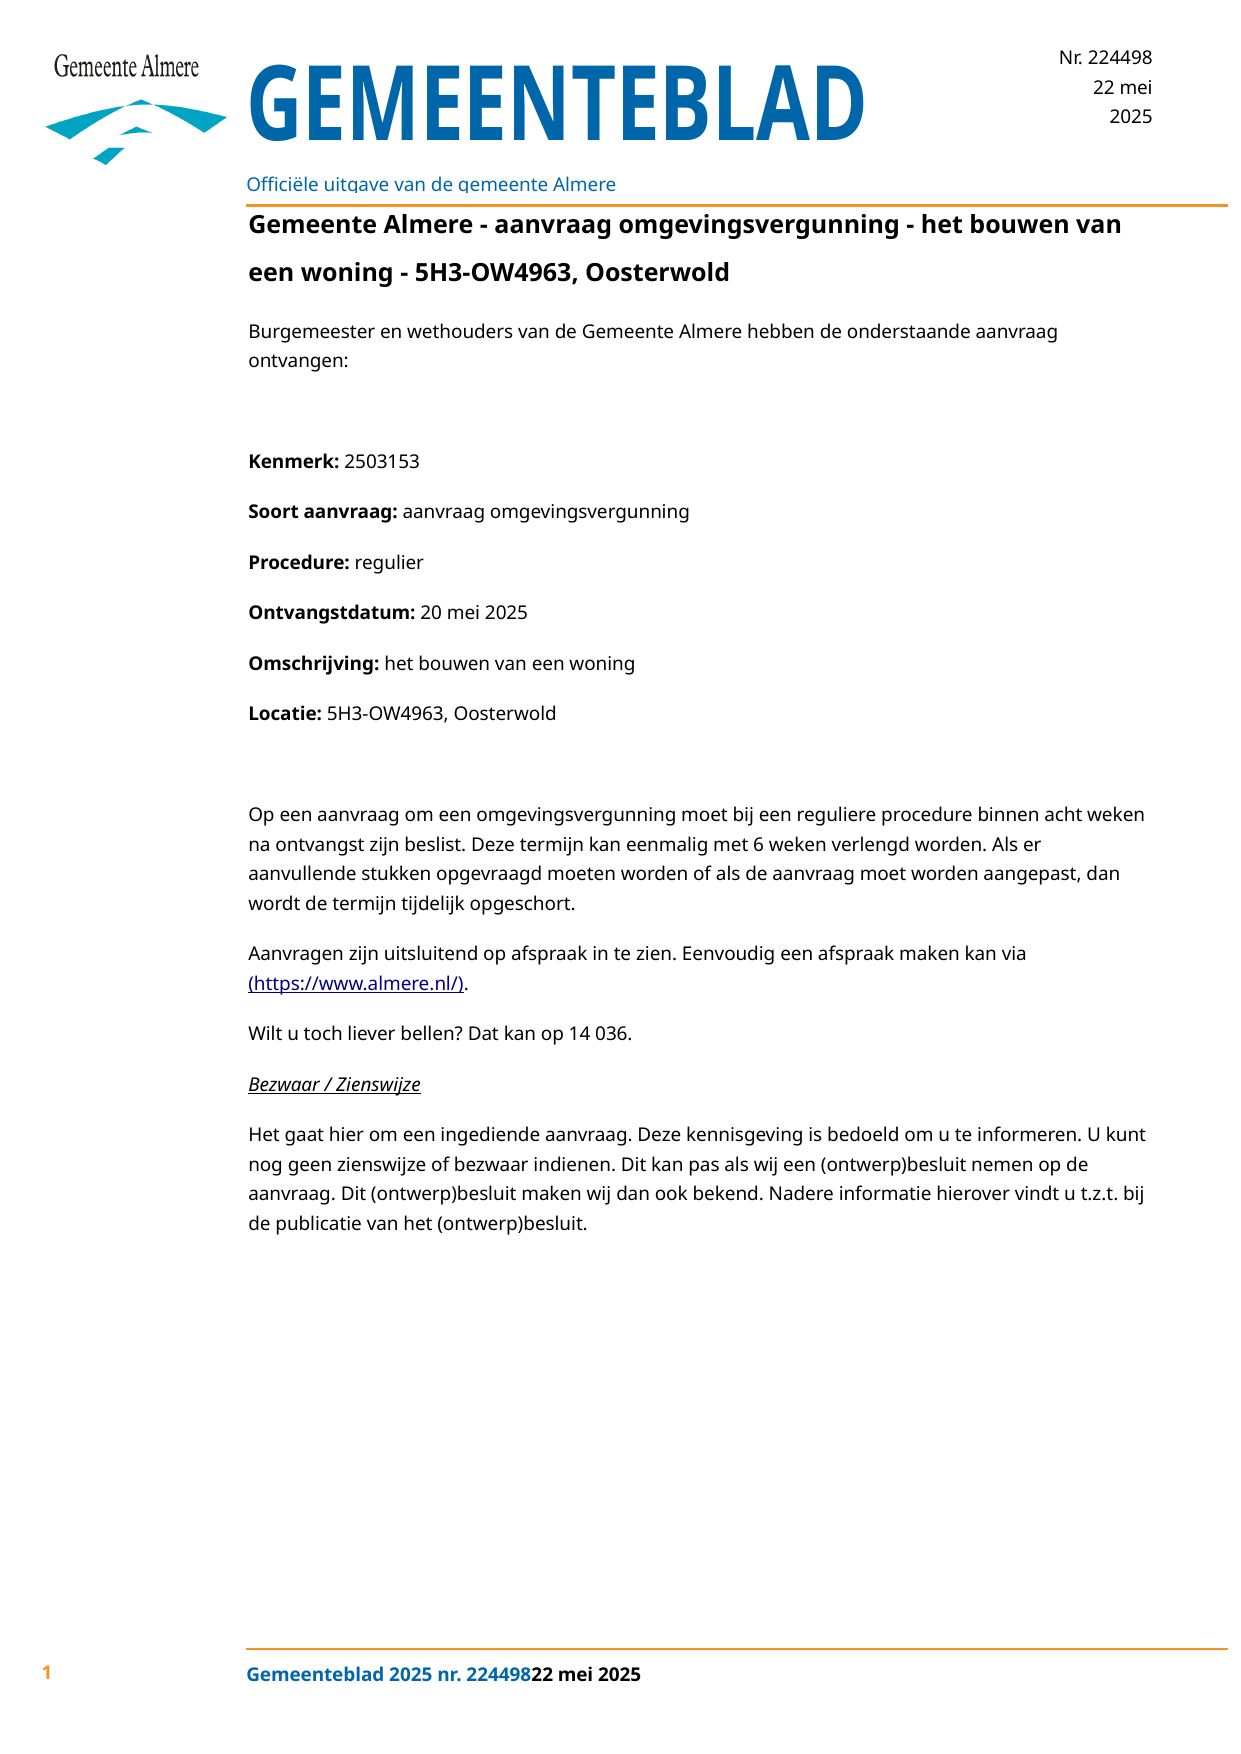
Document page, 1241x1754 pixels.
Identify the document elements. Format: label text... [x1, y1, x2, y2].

text Op een aanvraag om een omgevingsvergunning moet bij een reguliere procedure binnen acht weken na ontvangst zijn beslist. Deze termijn kan eenmalig met 6 weken verlengd worden. Als er aanvullende stukken opgevraagd moeten worden of als de aanvraag moet worden aangepast, dan wordt de termijn tijdelijk opgeschort. [248, 801, 1152, 916]
text Burgemeester en wethouders van de Gemeente Almere hebben de onderstaande aanvraag ontvangen: [248, 318, 1152, 373]
text Locatie: 5H3-OW4963, Oosterwold [248, 700, 1152, 726]
text Bezwaar / Zienswijze [248, 1071, 1152, 1097]
text Het gaat hier om een ingediende aanvraag. Deze kennisgeving is bedoeld om u te informeren. U kunt nog geen zienswijze of bezwaar indienen. Dit kan pas als wij een (ontwerp)besluit nemen op de aanvraag. Dit (ontwerp)besluit maken wij dan ook bekend. Nadere informatie hierover vindt u t.z.t. bij de publicatie van het (ontwerp)besluit. [248, 1121, 1152, 1236]
text Ontvangstdatum: 20 mei 2025 [248, 599, 1152, 625]
text Soort aanvraag: aanvraag omgevingsvergunning [248, 499, 1152, 524]
picture [41, 47, 231, 172]
text Kenmerk: 2503153 [248, 448, 1152, 474]
text Gemeente Almere - aanvraag omgevingsvergunning - het bouwen van een woning - 5H3-OW4963, Oosterwold [248, 207, 1152, 288]
text Aanvragen zijn uitsluitend op afspraak in te zien. Eenvoudig een afspraak maken kan via (https://www.almere.nl/). [248, 940, 1152, 996]
text Omschrijving: het bouwen van een woning [248, 650, 1152, 676]
text Procedure: regulier [248, 549, 1152, 575]
text Wilt u toch liever bellen? Dat kan op 14 036. [248, 1020, 1152, 1046]
